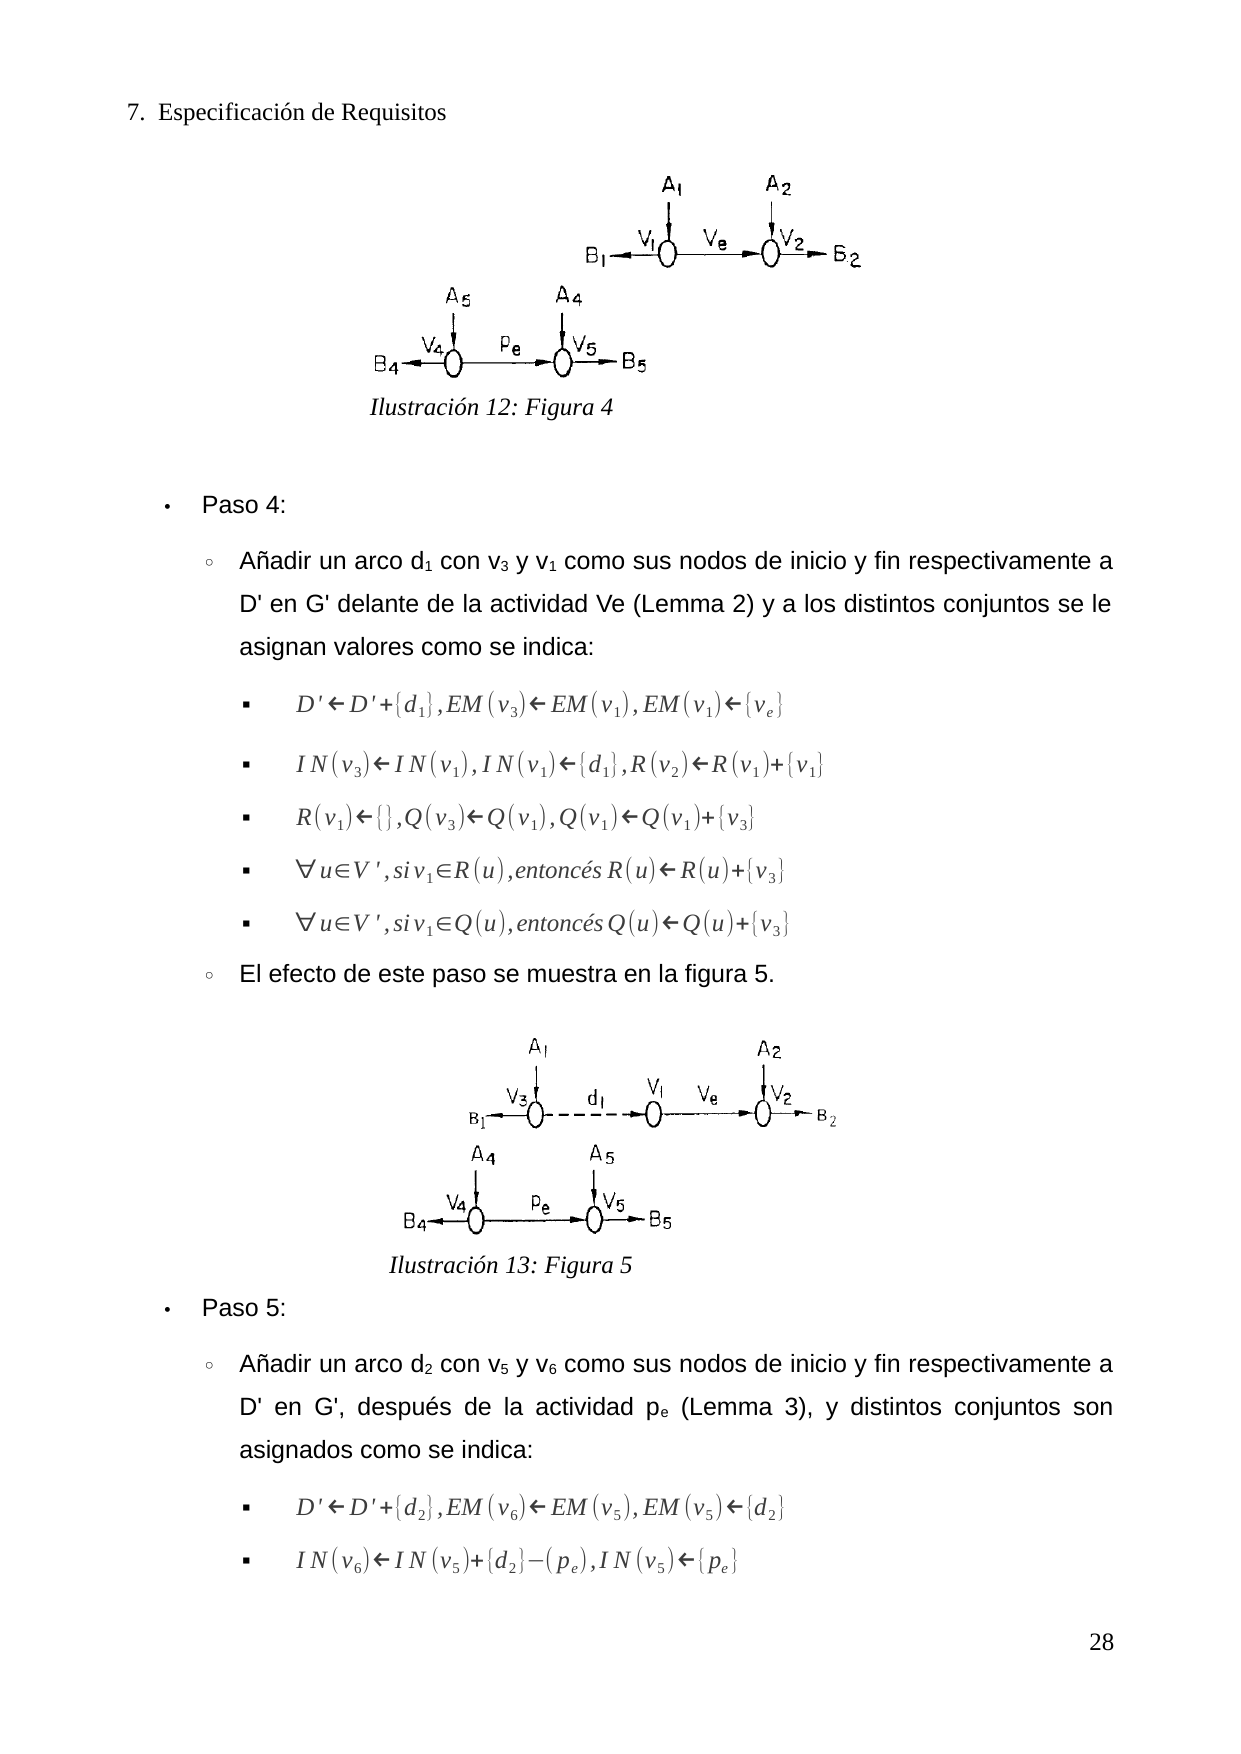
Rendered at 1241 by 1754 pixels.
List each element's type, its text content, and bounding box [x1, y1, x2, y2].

list El efecto de este paso se muestra en la figura 5. [202, 959, 1114, 988]
picture [389, 1027, 852, 1250]
picture [369, 168, 872, 393]
list Ilustración 12: Figura 4 [369, 393, 871, 421]
list Añadir un arco d2 con v5 y v6 como sus nodos de inicio y fin respectivamente a D' en G', después de la actividad pe (Lemma 3), y distintos conjuntos son asignados como se indica: [202, 1349, 1114, 1464]
list Paso 4: [164, 490, 1114, 519]
list Ilustración 13: Figura 5 [389, 1250, 852, 1278]
list Añadir un arco d1 con v3 y v1 como sus nodos de inicio y fin respectivamente a D' en G' delante de la actividad Ve (Lemma 2) y a los distintos conjuntos se le asignan valores como se indica: [202, 546, 1114, 661]
list Paso 5: [164, 1293, 1114, 1322]
